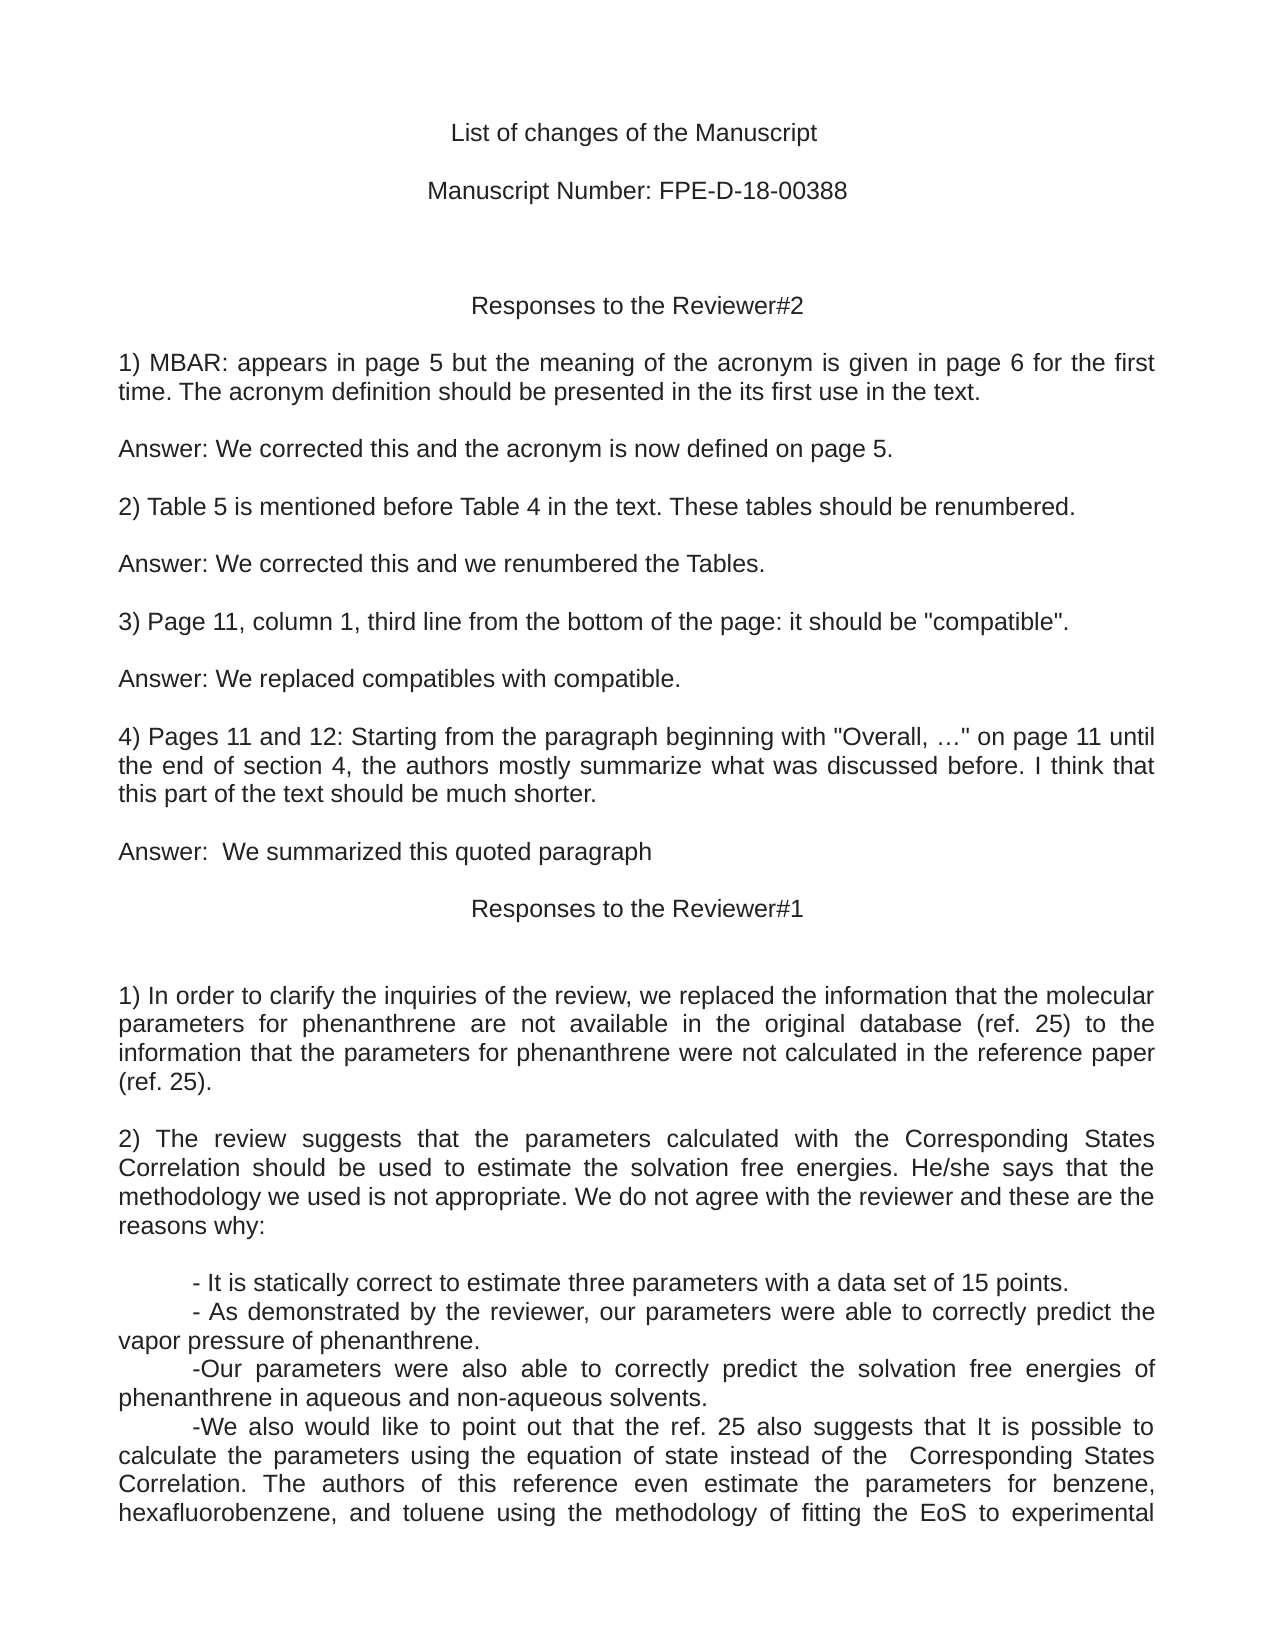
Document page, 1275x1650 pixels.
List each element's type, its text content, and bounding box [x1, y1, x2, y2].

text Responses to the Reviewer#1 [118, 894, 1157, 923]
text 2) Table 5 is mentioned before Table 4 in the text. These tables should be renumbered. [118, 492, 1157, 521]
text Responses to the Reviewer#2 [118, 291, 1157, 319]
text 2) The review suggests that the parameters calculated with the Corresponding States Correlation should be used to estimate the solvation free energies. He/she says that the methodology we used is not appropriate. We do not agree with the reviewer and these are the reasons why: [118, 1124, 1157, 1239]
text Answer: We corrected this and the acronym is now defined on page 5. [118, 434, 1157, 463]
text Manuscript Number: FPE-D-18-00388 [118, 176, 1157, 204]
text -Our parameters were also able to correctly predict the solvation free energies of phenanthrene in aqueous and non-aqueous solvents. [118, 1354, 1157, 1412]
text Answer: We summarized this quoted paragraph [118, 837, 1157, 866]
text 3) Page 11, column 1, third line from the bottom of the page: it should be "compatible". [118, 607, 1157, 636]
text Answer: We replaced compatibles with compatible. [118, 664, 1157, 693]
text 4) Pages 11 and 12: Starting from the paragraph beginning with "Overall, …" on page 11 until the end of section 4, the authors mostly summarize what was discussed before. I think that this part of the text should be much shorter. [118, 722, 1157, 808]
text - As demonstrated by the reviewer, our parameters were able to correctly predict the vapor pressure of phenanthrene. [118, 1297, 1157, 1354]
text Answer: We corrected this and we renumbered the Tables. [118, 549, 1157, 578]
text 1) MBAR: appears in page 5 but the meaning of the acronym is given in page 6 for the first time. The acronym definition should be presented in the its first use in the text. [118, 348, 1157, 406]
text 1) In order to clarify the inquiries of the review, we replaced the information that the molecular parameters for phenanthrene are not available in the original database (ref. 25) to the information that the parameters for phenanthrene were not calculated in the reference paper (ref. 25). [118, 981, 1157, 1096]
text List of changes of the Manuscript [118, 118, 1157, 147]
text - It is statically correct to estimate three parameters with a data set of 15 points. [118, 1268, 1157, 1297]
text -We also would like to point out that the ref. 25 also suggests that It is possible to calculate the parameters using the equation of state instead of the Corresponding States Correlation. The authors of this reference even estimate the parameters for benzene, hexafluorobenzene, and toluene using the methodology of fitting the EoS to experimental [118, 1412, 1157, 1527]
